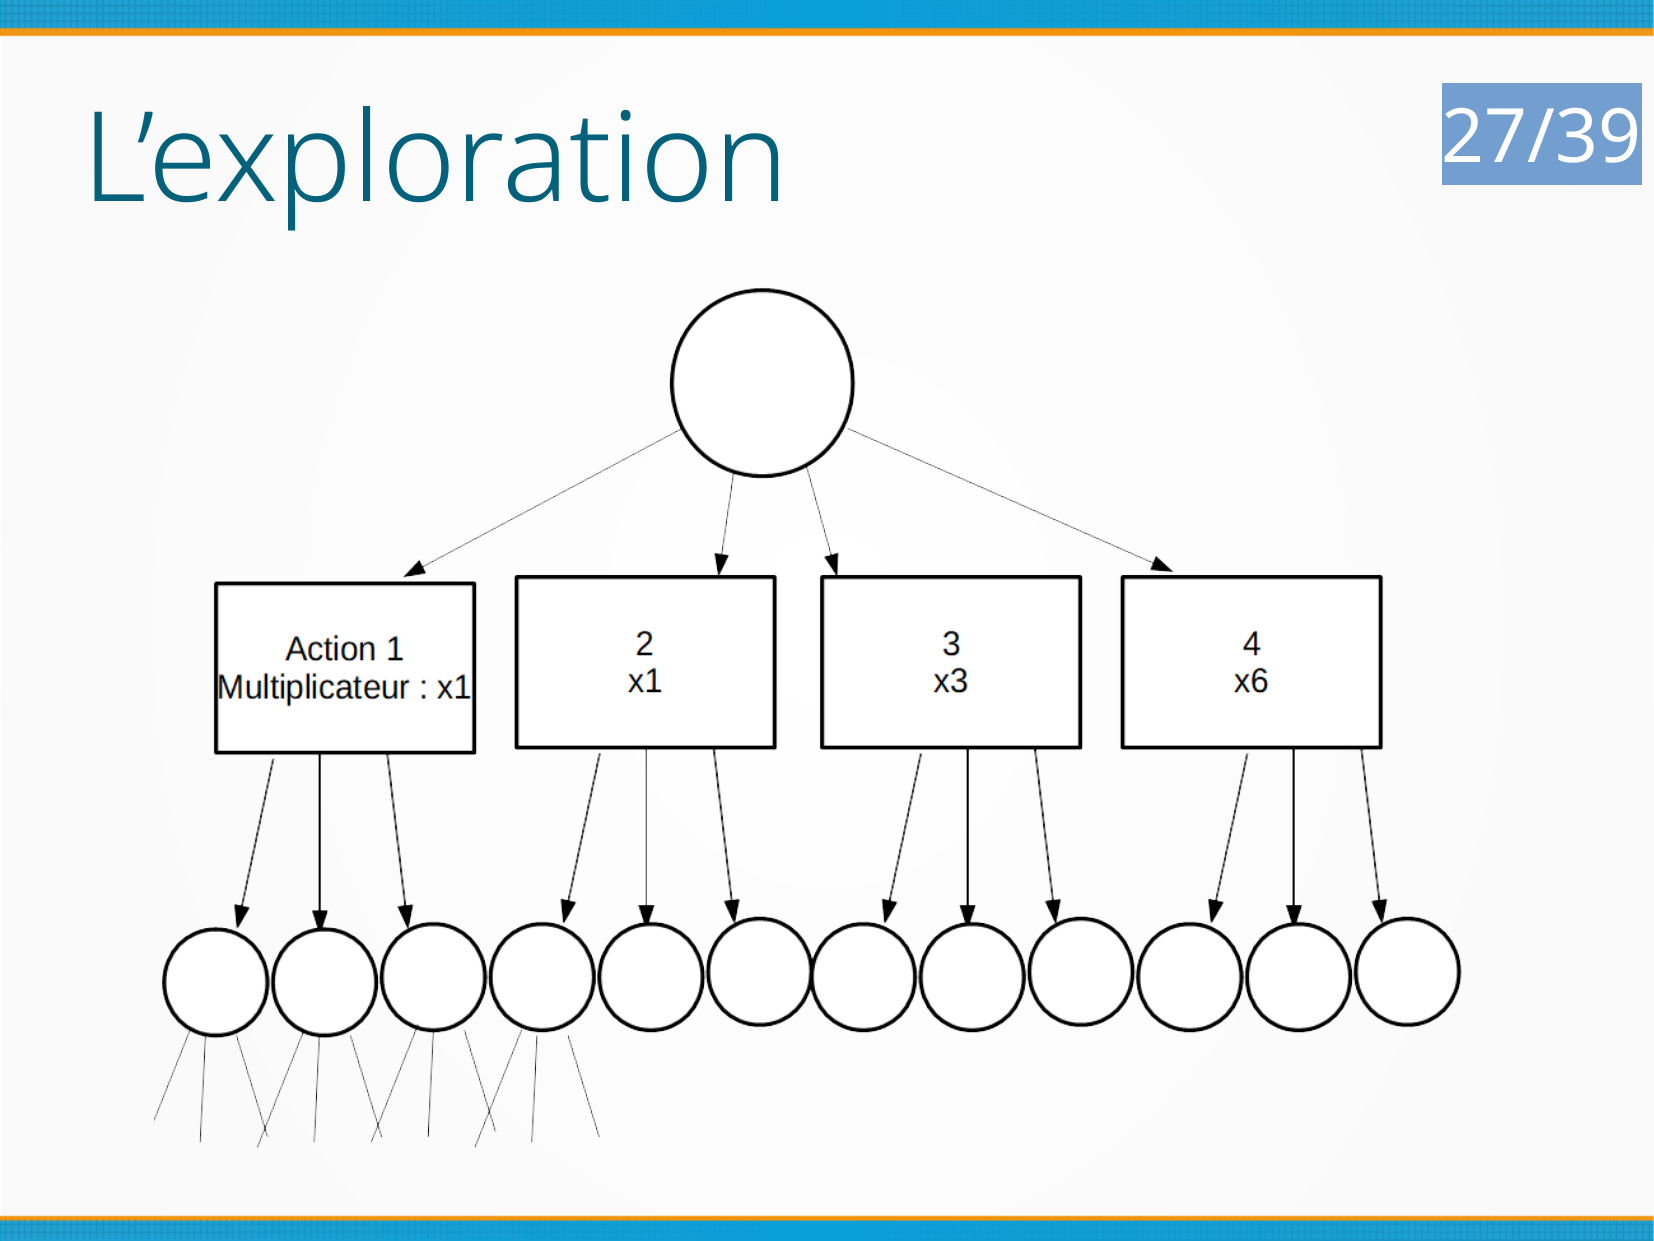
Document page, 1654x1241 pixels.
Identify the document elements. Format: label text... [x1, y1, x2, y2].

picture [0, 0, 1654, 1241]
title L’exploration [82, 49, 1571, 257]
